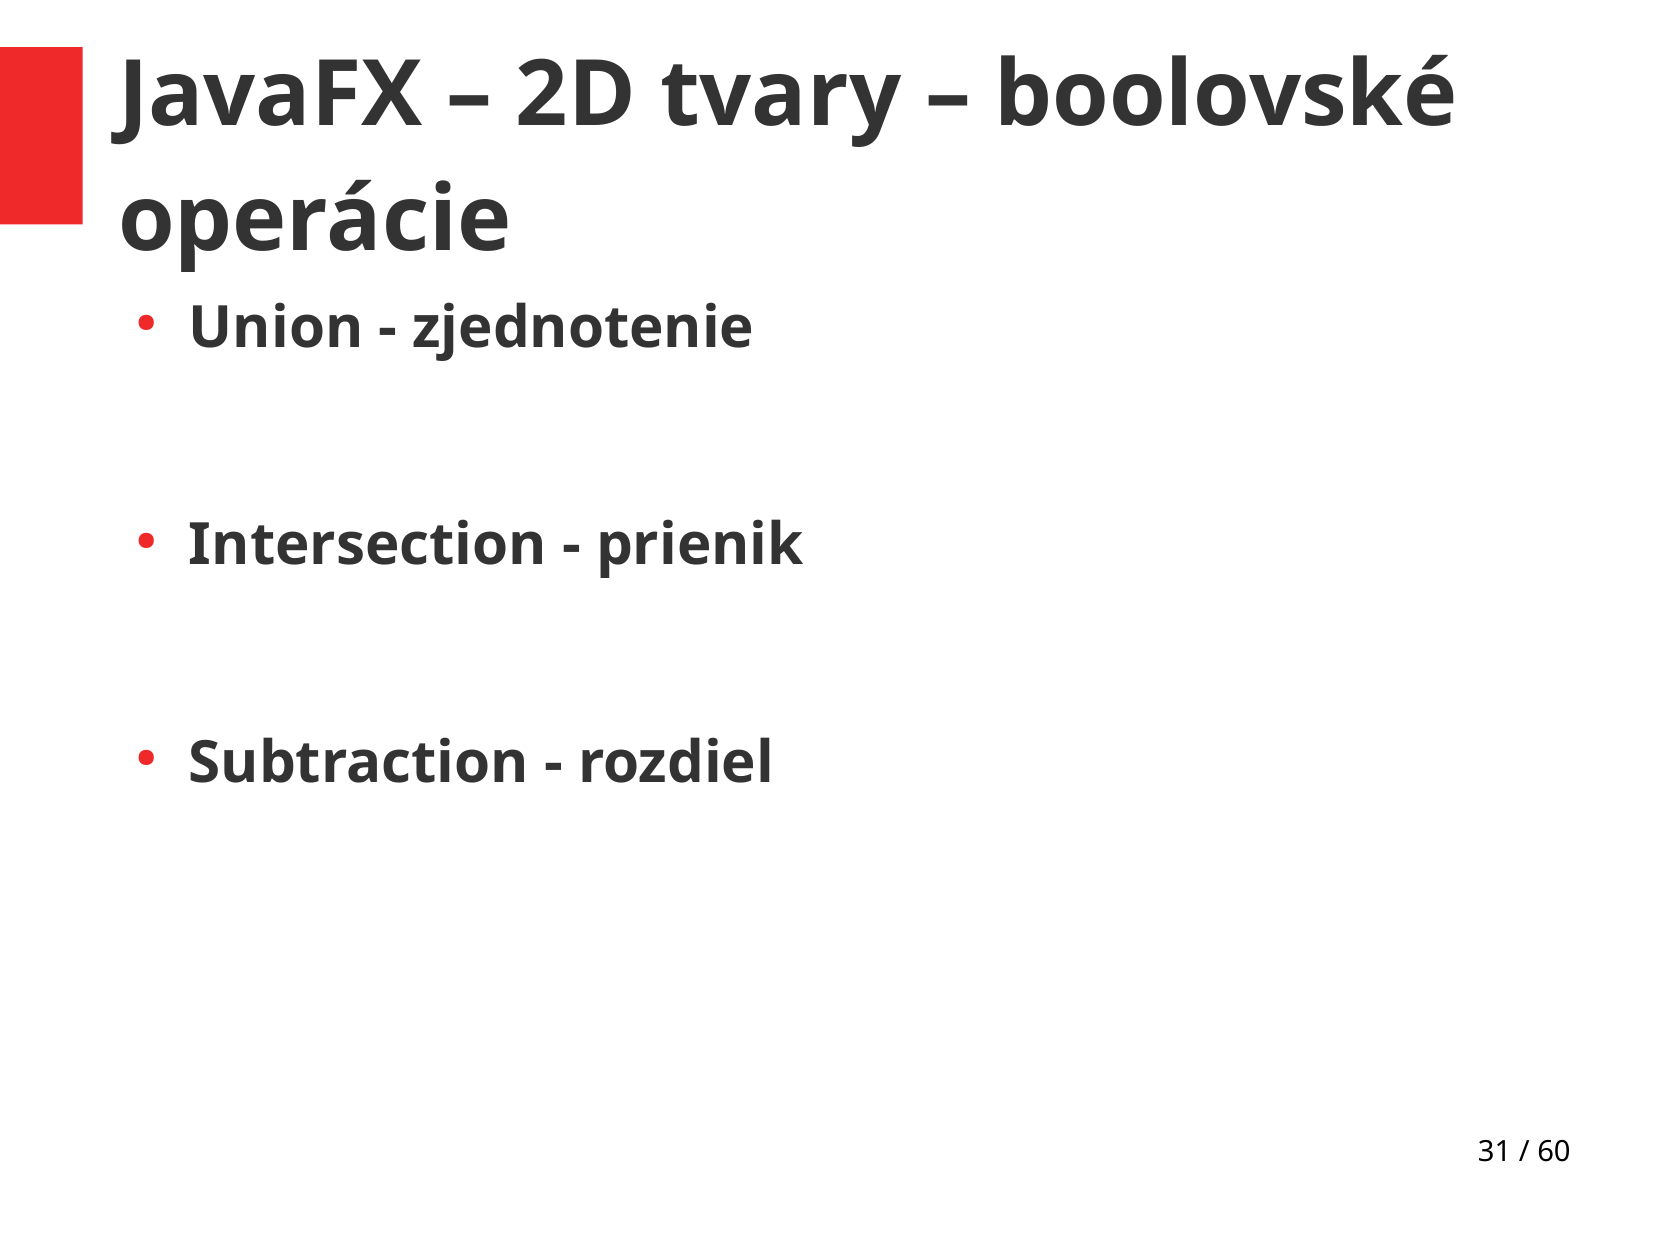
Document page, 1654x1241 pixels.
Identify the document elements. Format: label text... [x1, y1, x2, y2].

title JavaFX – 2D tvary – boolovské operácie [118, 45, 1571, 260]
list Union - zjednotenie Intersection - prienik Subtraction - rozdiel [118, 285, 1536, 1005]
